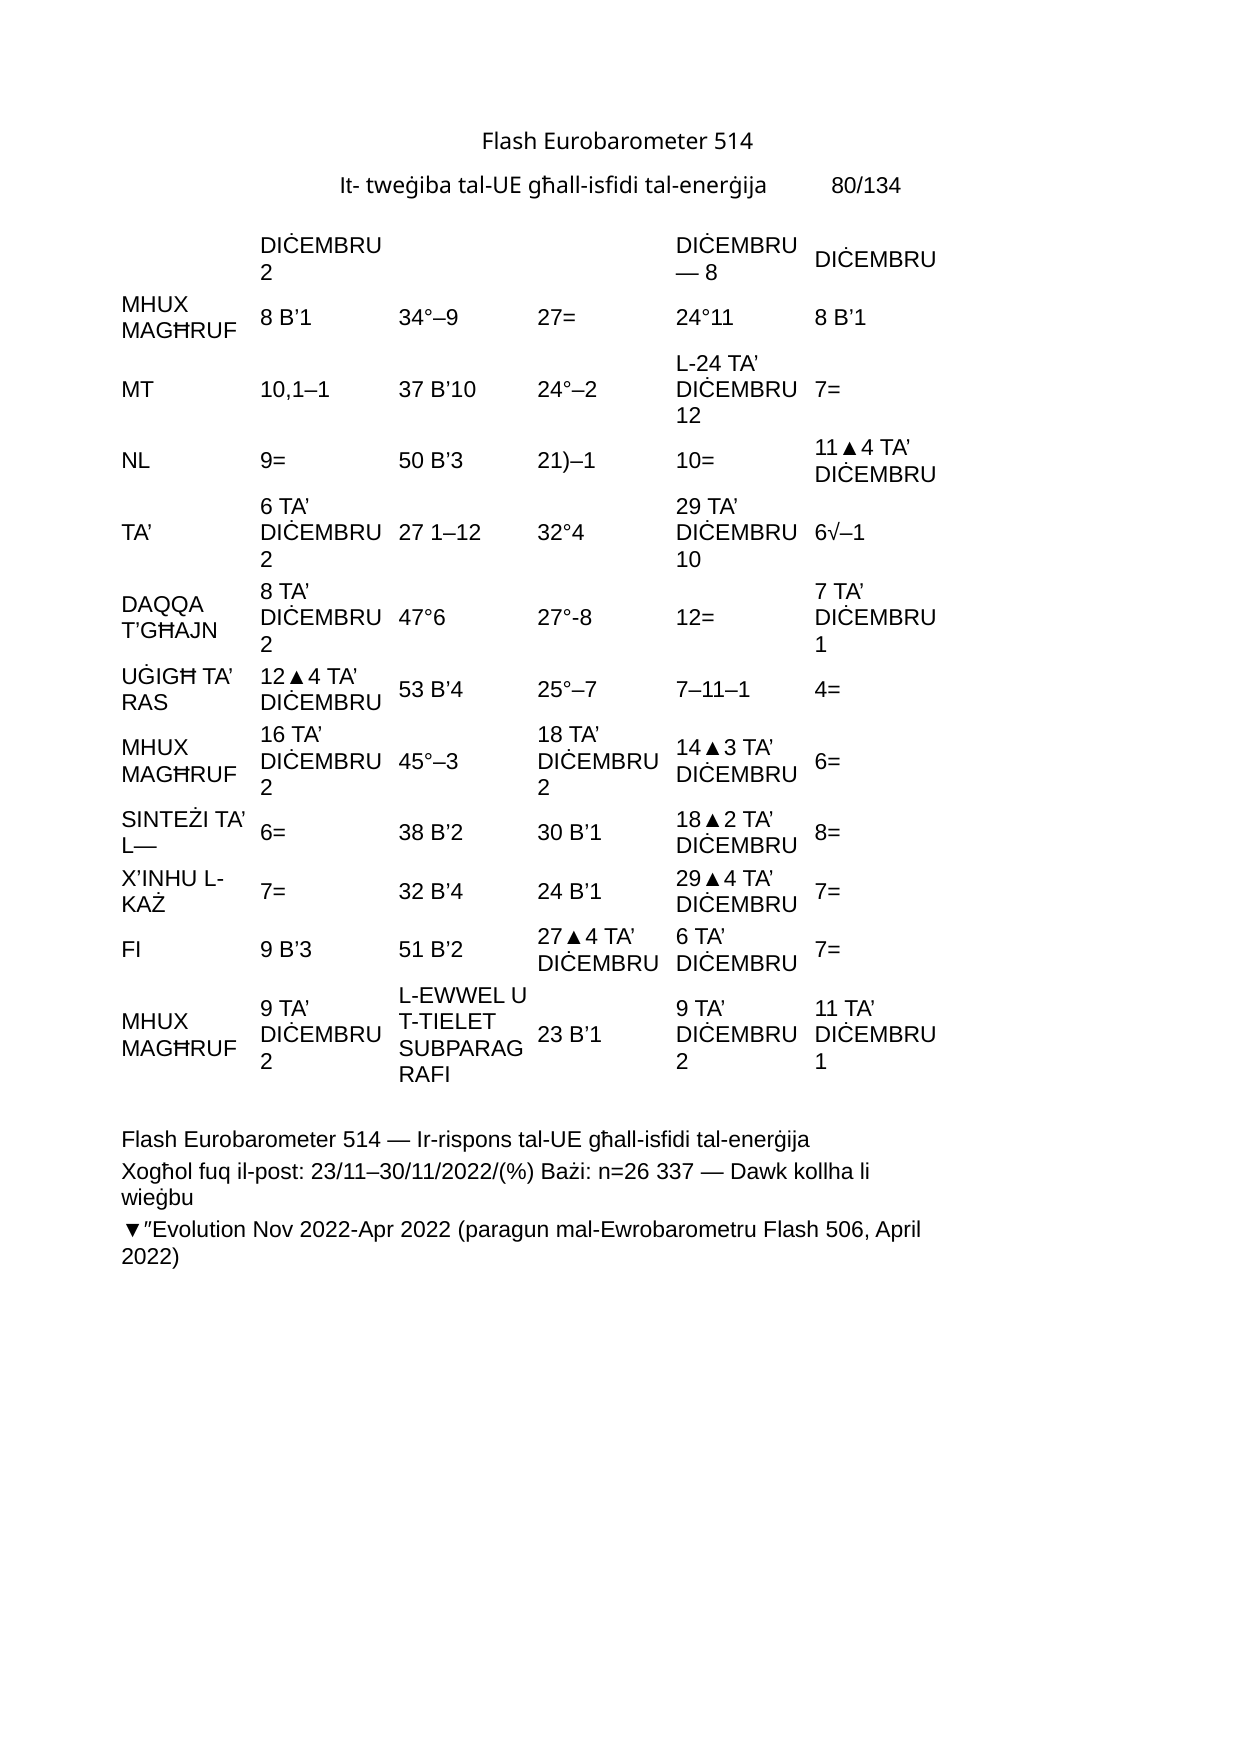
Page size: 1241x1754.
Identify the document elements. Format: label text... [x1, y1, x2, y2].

table_cell MT [118, 347, 257, 431]
table_cell 24°–2 [534, 347, 673, 431]
table_cell L-24 TA’ DIĊEMBRU 12 [673, 347, 811, 431]
table_cell 6 TA’ DIĊEMBRU [673, 920, 811, 979]
table_cell [395, 230, 534, 288]
table_cell 12= [673, 575, 811, 660]
table_cell [118, 1090, 257, 1122]
table_cell 34°–9 [395, 288, 534, 347]
table_cell 10= [673, 431, 811, 490]
table_cell 4= [811, 660, 950, 718]
table_cell MHUX MAGĦRUF [118, 288, 257, 347]
table_cell 6√–1 [811, 490, 950, 575]
table_cell 37 B’10 [395, 347, 534, 431]
table_cell UĠIGĦ TA’ RAS [118, 660, 257, 718]
table_cell 10,1–1 [257, 347, 395, 431]
table_cell 9 B’3 [257, 920, 395, 979]
table_cell X’INHU L-KAŻ [118, 862, 257, 920]
table_cell [118, 230, 257, 288]
table_cell [534, 1090, 673, 1122]
table_cell 38 B’2 [395, 803, 534, 862]
table_cell MHUX MAGĦRUF [118, 718, 257, 803]
table_cell NL [118, 431, 257, 490]
table_cell DAQQA T’GĦAJN [118, 575, 257, 660]
table_cell 24°11 [673, 288, 811, 347]
table_cell 32 B’4 [395, 862, 534, 920]
table_cell DIĊEMBRU — 8 [673, 230, 811, 288]
table_cell 8 TA’ DIĊEMBRU 2 [257, 575, 395, 660]
table_cell 27= [534, 288, 673, 347]
table_cell 47°6 [395, 575, 534, 660]
table_cell 8= [811, 803, 950, 862]
table_cell 23 B’1 [534, 979, 673, 1090]
table_cell 7= [811, 347, 950, 431]
table_cell L-EWWEL U T-TIELET SUBPARAGRAFI [395, 979, 534, 1090]
table_cell 53 B’4 [395, 660, 534, 718]
table_cell [534, 230, 673, 288]
table_cell 12▲4 TA’ DIĊEMBRU [257, 660, 395, 718]
table_cell 30 B’1 [534, 803, 673, 862]
table_cell SINTEŻI TA’ L— [118, 803, 257, 862]
table_cell 18 TA’ DIĊEMBRU 2 [534, 718, 673, 803]
table_cell 9 TA’ DIĊEMBRU 2 [673, 979, 811, 1090]
table_cell 7= [811, 920, 950, 979]
table_cell Flash Eurobarometer 514 — Ir-rispons tal-UE għall-isfidi tal-enerġija [118, 1123, 950, 1155]
table_cell 8 B’1 [257, 288, 395, 347]
table_cell TA’ [118, 490, 257, 575]
table_cell 6 TA’ DIĊEMBRU 2 [257, 490, 395, 575]
table_cell MHUX MAGĦRUF [118, 979, 257, 1090]
table_cell 18▲2 TA’ DIĊEMBRU [673, 803, 811, 862]
table_cell 9 TA’ DIĊEMBRU 2 [257, 979, 395, 1090]
table_cell 7= [811, 862, 950, 920]
table_cell 27▲4 TA’ DIĊEMBRU [534, 920, 673, 979]
table_cell DIĊEMBRU 2 [257, 230, 395, 288]
table_cell 29▲4 TA’ DIĊEMBRU [673, 862, 811, 920]
table_cell 25°–7 [534, 660, 673, 718]
table_cell ▼″Evolution Nov 2022-Apr 2022 (paragun mal-Ewrobarometru Flash 506, April 2022) [118, 1214, 950, 1272]
table_cell 51 B’2 [395, 920, 534, 979]
table_cell 7= [257, 862, 395, 920]
table_cell 27°-8 [534, 575, 673, 660]
table_cell 8 B’1 [811, 288, 950, 347]
table_cell [673, 1090, 811, 1122]
table_cell 6= [257, 803, 395, 862]
table_cell 11▲4 TA’ DIĊEMBRU [811, 431, 950, 490]
table_cell 7–11–1 [673, 660, 811, 718]
table_cell 7 TA’ DIĊEMBRU 1 [811, 575, 950, 660]
table_cell 6= [811, 718, 950, 803]
table_cell [811, 1090, 950, 1122]
table_cell 27 1–12 [395, 490, 534, 575]
table_cell 14▲3 TA’ DIĊEMBRU [673, 718, 811, 803]
table_cell 24 B’1 [534, 862, 673, 920]
table_cell 45°–3 [395, 718, 534, 803]
table_cell [257, 1090, 395, 1122]
table_cell 9= [257, 431, 395, 490]
table_cell DIĊEMBRU [811, 230, 950, 288]
table_cell 16 TA’ DIĊEMBRU 2 [257, 718, 395, 803]
table_cell 21)–1 [534, 431, 673, 490]
table_cell FI [118, 920, 257, 979]
table_cell Xogħol fuq il-post: 23/11–30/11/2022/(%) Bażi: n=26 337 — Dawk kollha li wieġbu [118, 1155, 950, 1213]
table_cell [395, 1090, 534, 1122]
table_cell 32°4 [534, 490, 673, 575]
table_cell 50 B’3 [395, 431, 534, 490]
table_cell 11 TA’ DIĊEMBRU 1 [811, 979, 950, 1090]
table_cell 29 TA’ DIĊEMBRU 10 [673, 490, 811, 575]
